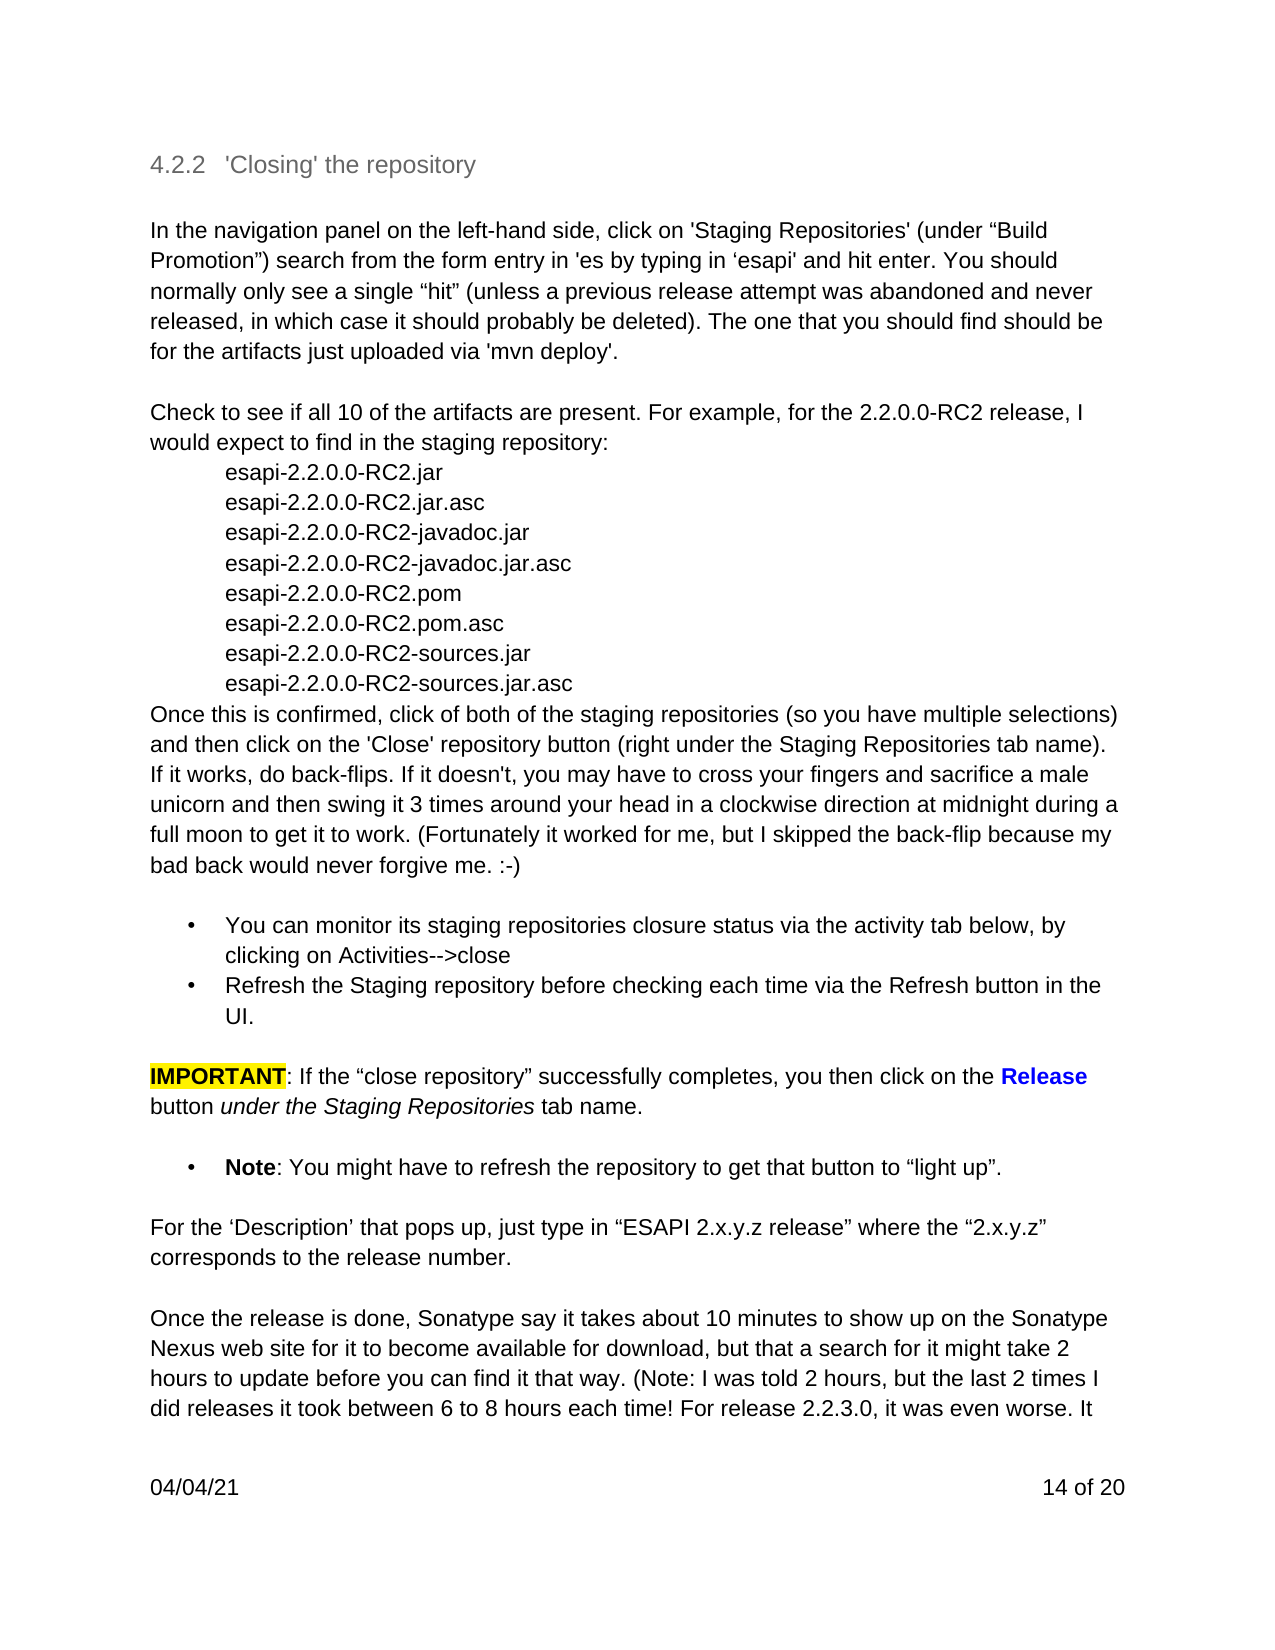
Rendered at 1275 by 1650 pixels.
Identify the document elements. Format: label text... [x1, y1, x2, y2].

text esapi-2.2.0.0-RC2.pom.asc [225, 610, 1125, 636]
list You can monitor its staging repositories closure status via the activity tab below, by clicking on Activities-->close [187, 912, 1125, 969]
subtitle 'Closing' the repository [150, 150, 1125, 179]
text esapi-2.2.0.0-RC2-javadoc.jar [225, 519, 1125, 546]
text esapi-2.2.0.0-RC2.jar [225, 459, 1125, 485]
text In the navigation panel on the left-hand side, click on 'Staging Repositories' (under “Build Promotion”) search from the form entry in 'es by typing in ‘esapi' and hit enter. You should normally only see a single “hit” (unless a previous release attempt was abandoned and never released, in which case it should probably be deleted). The one that you should find should be for the artifacts just uploaded via 'mvn deploy'. [150, 217, 1125, 364]
text esapi-2.2.0.0-RC2.jar.asc [225, 489, 1125, 516]
text Check to see if all 10 of the artifacts are present. For example, for the 2.2.0.0-RC2 release, I would expect to find in the staging repository: [150, 398, 1125, 455]
text For the ‘Description’ that pops up, just type in “ESAPI 2.x.y.z release” where the “2.x.y.z” corresponds to the release number. [150, 1214, 1125, 1271]
text Once this is confirmed, click of both of the staging repositories (so you have multiple selections) and then click on the 'Close' repository button (right under the Staging Repositories tab name). If it works, do back-flips. If it doesn't, you may have to cross your fingers and sacrifice a male unicorn and then swing it 3 times around your head in a clockwise direction at midnight during a full moon to get it to work. (Fortunately it worked for me, but I skipped the back-flip because my bad back would never forgive me. :-) [150, 701, 1125, 878]
text esapi-2.2.0.0-RC2-sources.jar.asc [225, 670, 1125, 697]
text esapi-2.2.0.0-RC2.pom [225, 580, 1125, 606]
text Once the release is done, Sonatype say it takes about 10 minutes to show up on the Sonatype Nexus web site for it to become available for download, but that a search for it might take 2 hours to update before you can find it that way. (Note: I was told 2 hours, but the last 2 times I did releases it took between 6 to 8 hours each time! For release 2.2.3.0, it was even worse. It [150, 1305, 1125, 1422]
list Refresh the Staging repository before checking each time via the Refresh button in the UI. [187, 972, 1125, 1029]
text esapi-2.2.0.0-RC2-sources.jar [225, 640, 1125, 667]
list Note: You might have to refresh the repository to get that button to “light up”. [187, 1154, 1125, 1180]
text esapi-2.2.0.0-RC2-javadoc.jar.asc [225, 549, 1125, 576]
text IMPORTANT: If the “close repository” successfully completes, you then click on the Release button under the Staging Repositories tab name. [150, 1063, 1125, 1120]
